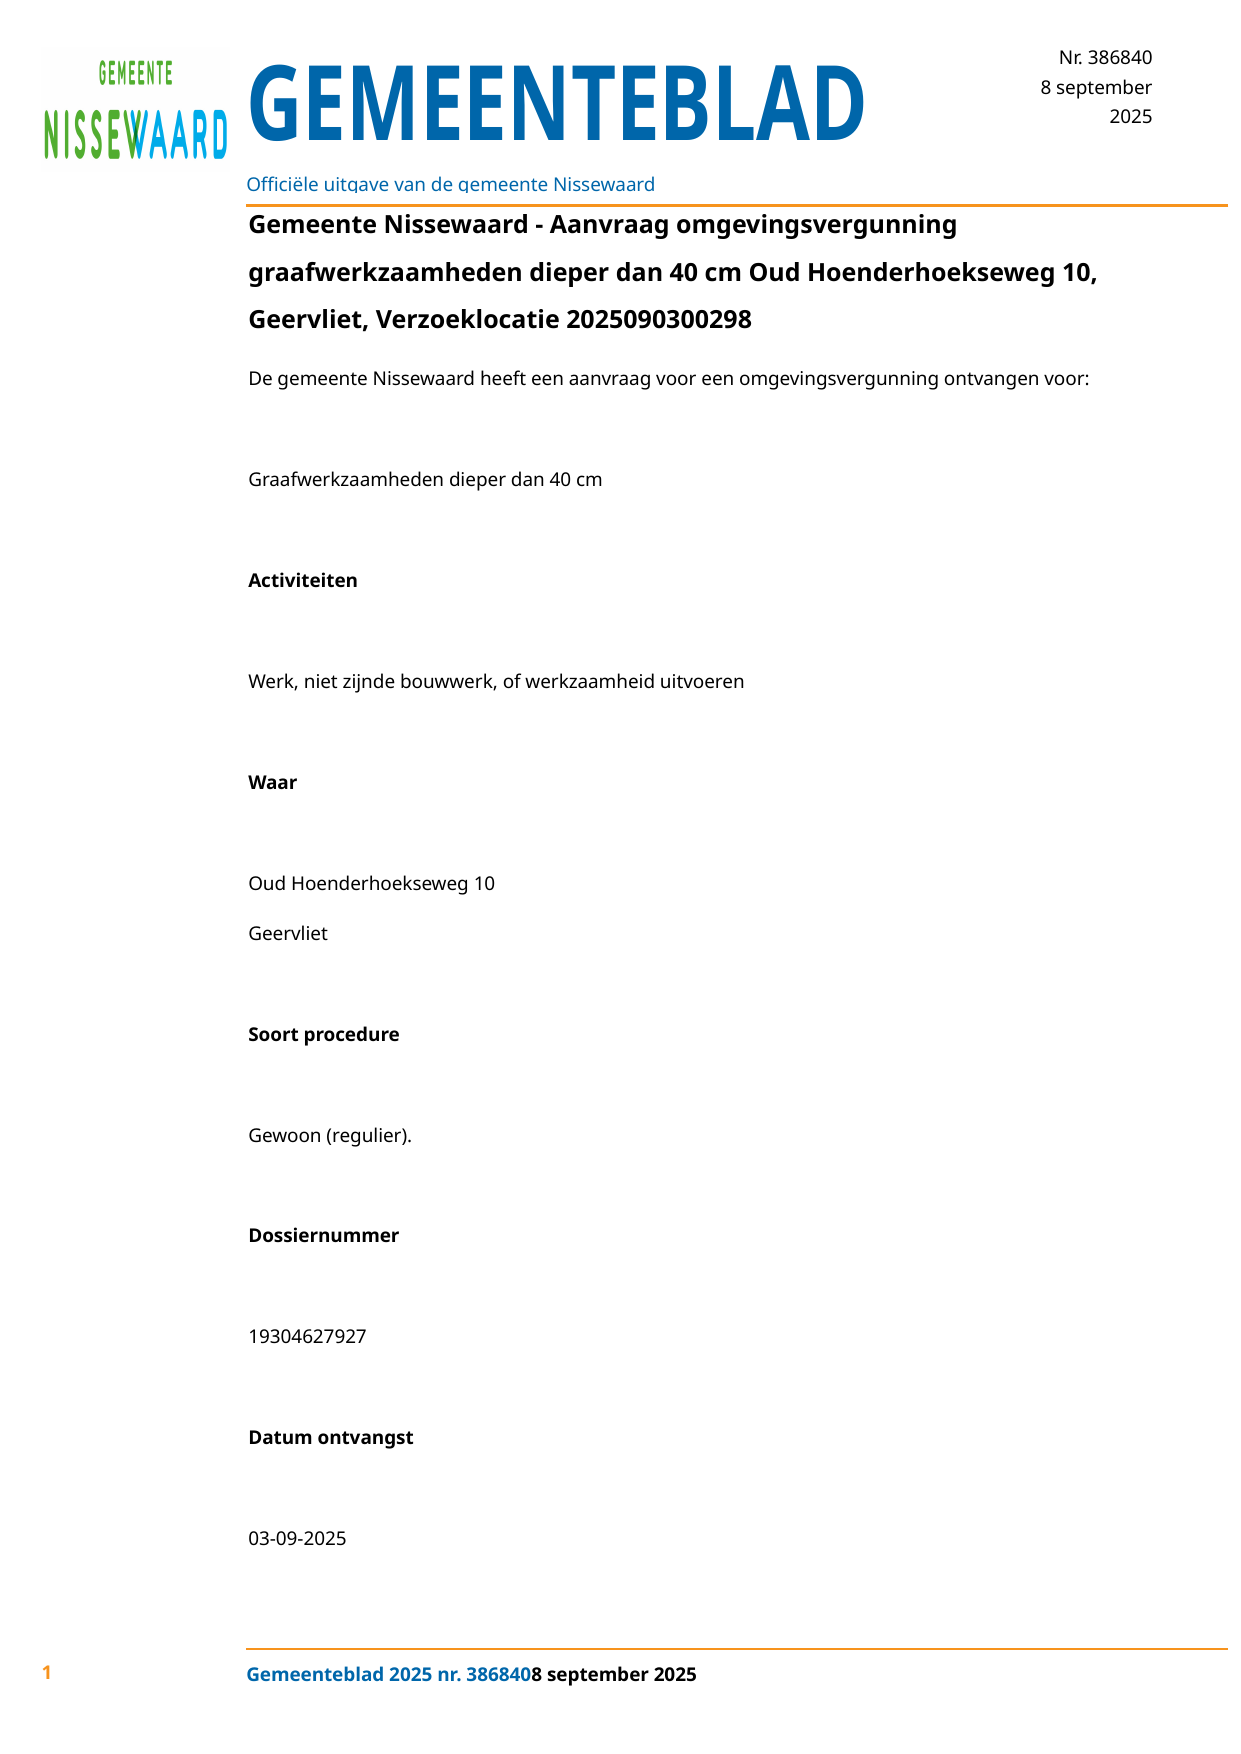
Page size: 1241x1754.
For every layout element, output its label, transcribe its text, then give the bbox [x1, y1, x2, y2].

text Datum ontvangst [248, 1424, 1152, 1450]
text Oud Hoenderhoekseweg 10 [248, 870, 1152, 895]
text Werk, niet zijnde bouwwerk, of werkzaamheid uitvoeren [248, 668, 1152, 694]
text Graafwerkzaamheden dieper dan 40 cm [248, 466, 1152, 492]
picture [41, 47, 231, 172]
text 03-09-2025 [248, 1525, 1152, 1551]
text Dossiernummer [248, 1223, 1152, 1248]
text Gemeente Nissewaard - Aanvraag omgevingsvergunning graafwerkzaamheden dieper dan 40 cm Oud Hoenderhoekseweg 10, Geervliet, Verzoeklocatie 2025090300298 [248, 207, 1152, 336]
text Soort procedure [248, 1021, 1152, 1047]
text 19304627927 [248, 1323, 1152, 1349]
text Geervliet [248, 920, 1152, 946]
text Waar [248, 769, 1152, 794]
text Activiteiten [248, 567, 1152, 593]
text De gemeente Nissewaard heeft een aanvraag voor een omgevingsvergunning ontvangen voor: [248, 366, 1152, 391]
text Gewoon (regulier). [248, 1122, 1152, 1147]
